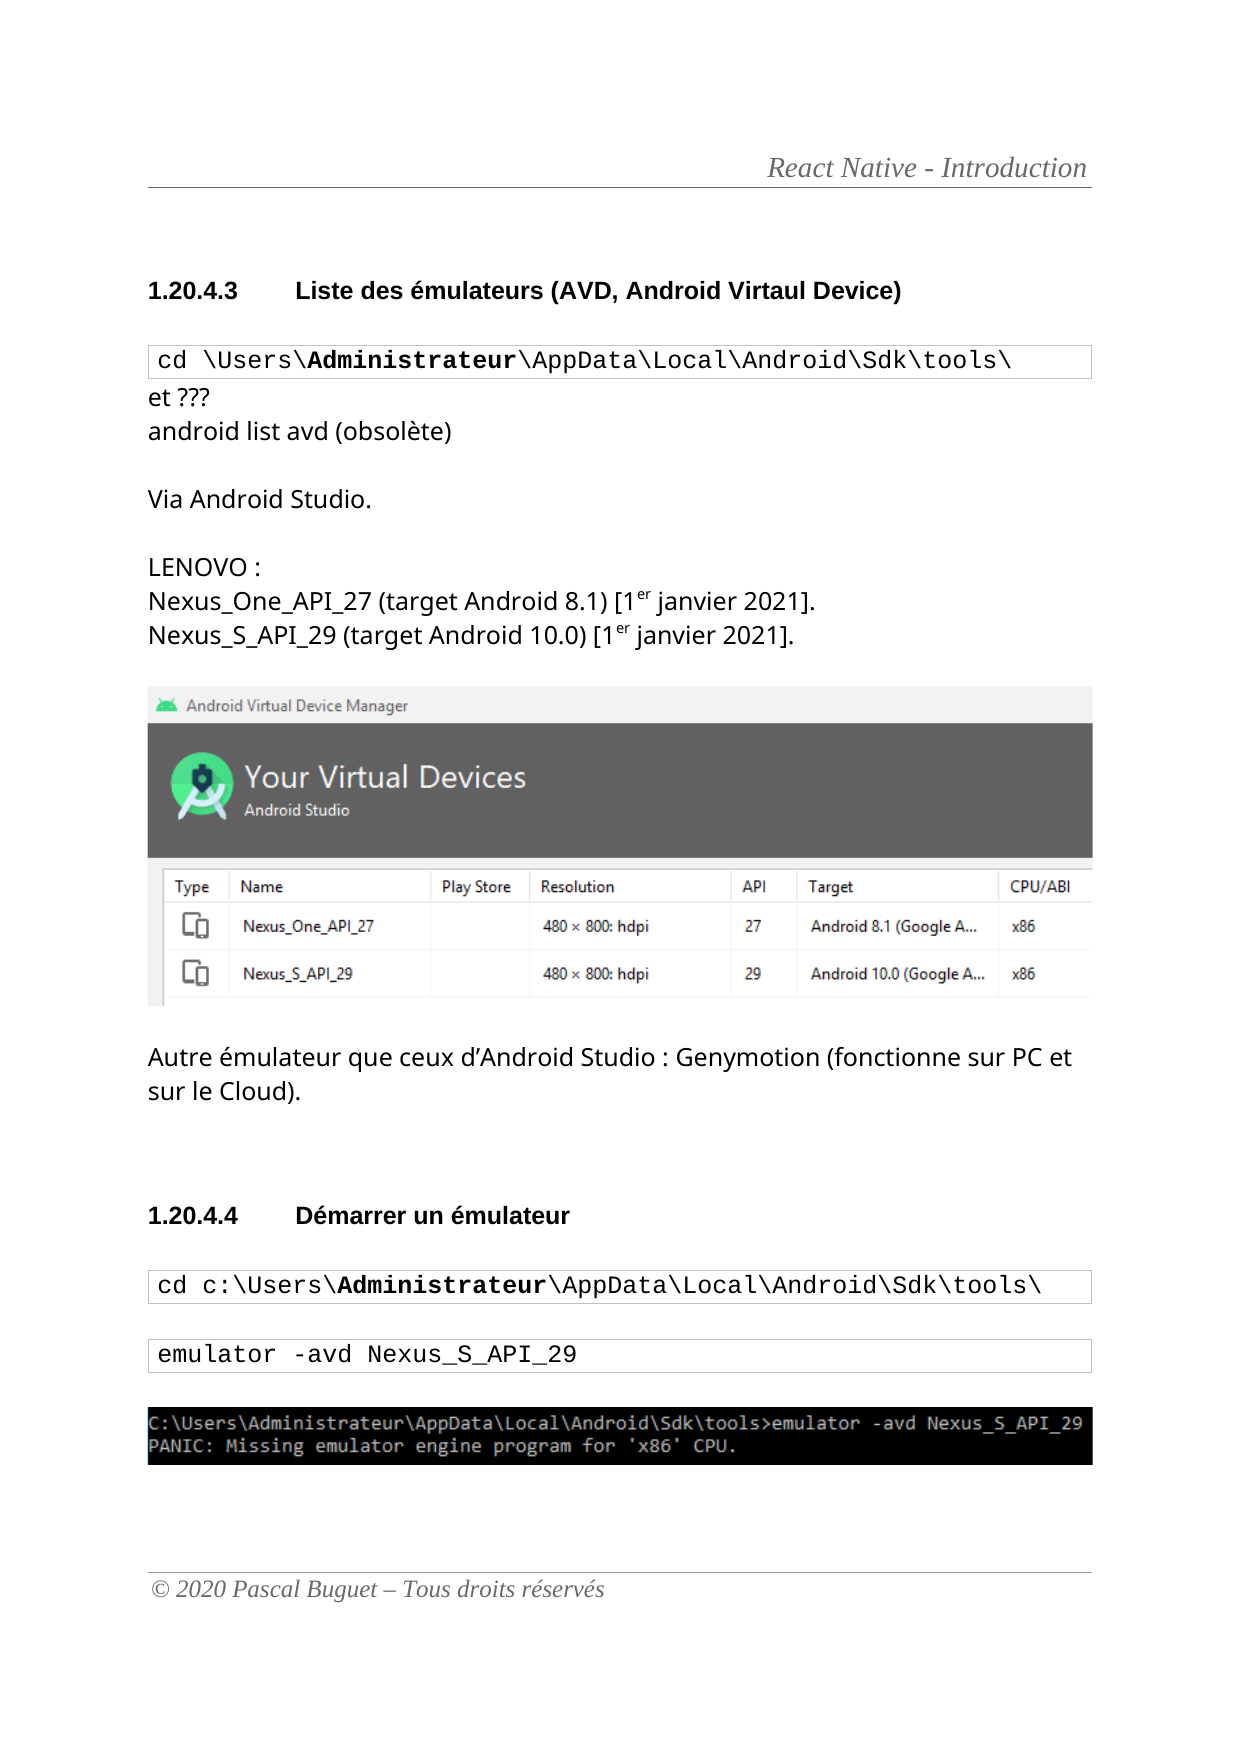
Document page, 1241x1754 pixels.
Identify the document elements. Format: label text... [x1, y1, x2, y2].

picture [147, 1407, 1093, 1465]
text et ??? [148, 379, 1092, 413]
text emulator -avd Nexus_S_API_29 [149, 1340, 1091, 1372]
text cd c:\Users\Administrateur\AppData\Local\Android\Sdk\tools\ [149, 1271, 1091, 1303]
text Autre émulateur que ceux d’Android Studio : Genymotion (fonctionne sur PC et sur le Cloud). [148, 1040, 1092, 1108]
text android list avd (obsolète) [148, 413, 1092, 447]
subtitle Démarrer un émulateur [148, 1201, 1092, 1230]
text Nexus_One_API_27 (target Android 8.1) [1er janvier 2021]. [148, 584, 1092, 618]
text LENOVO : [148, 550, 1092, 584]
subtitle Liste des émulateurs (AVD, Android Virtaul Device) [148, 276, 1092, 304]
text cd \Users\Administrateur\AppData\Local\Android\Sdk\tools\ [149, 346, 1091, 378]
picture [147, 686, 1093, 1006]
text Via Android Studio. [148, 482, 1092, 516]
text Nexus_S_API_29 (target Android 10.0) [1er janvier 2021]. [148, 618, 1092, 652]
